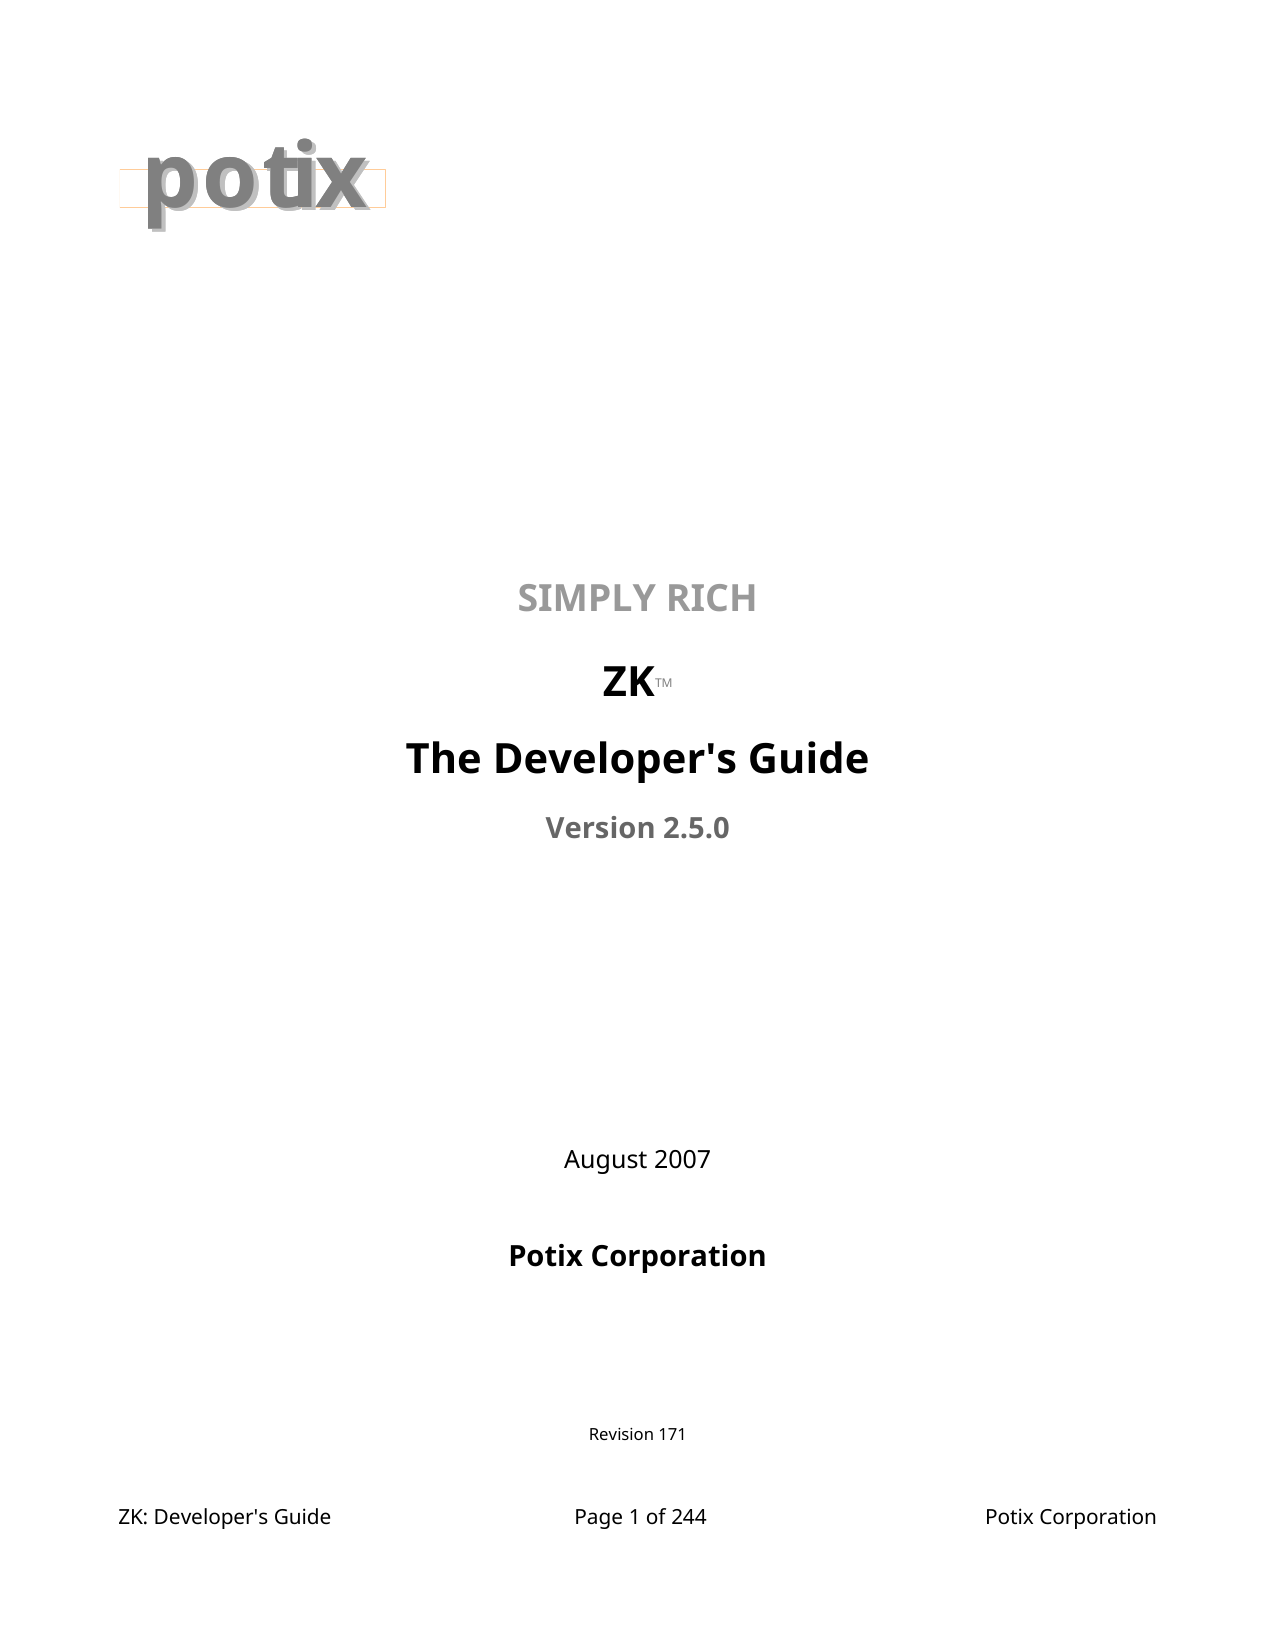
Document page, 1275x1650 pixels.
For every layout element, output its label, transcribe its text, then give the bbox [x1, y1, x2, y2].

text Revision 171 [118, 1422, 1157, 1445]
text SIMPLY RICH [118, 571, 1157, 622]
text Potix Corporation [118, 1235, 1157, 1275]
text August 2007 [118, 1142, 1157, 1176]
text The Developer's Guide [118, 729, 1157, 786]
text Version 2.5.0 [118, 807, 1157, 847]
text ZKTM [118, 652, 1157, 708]
